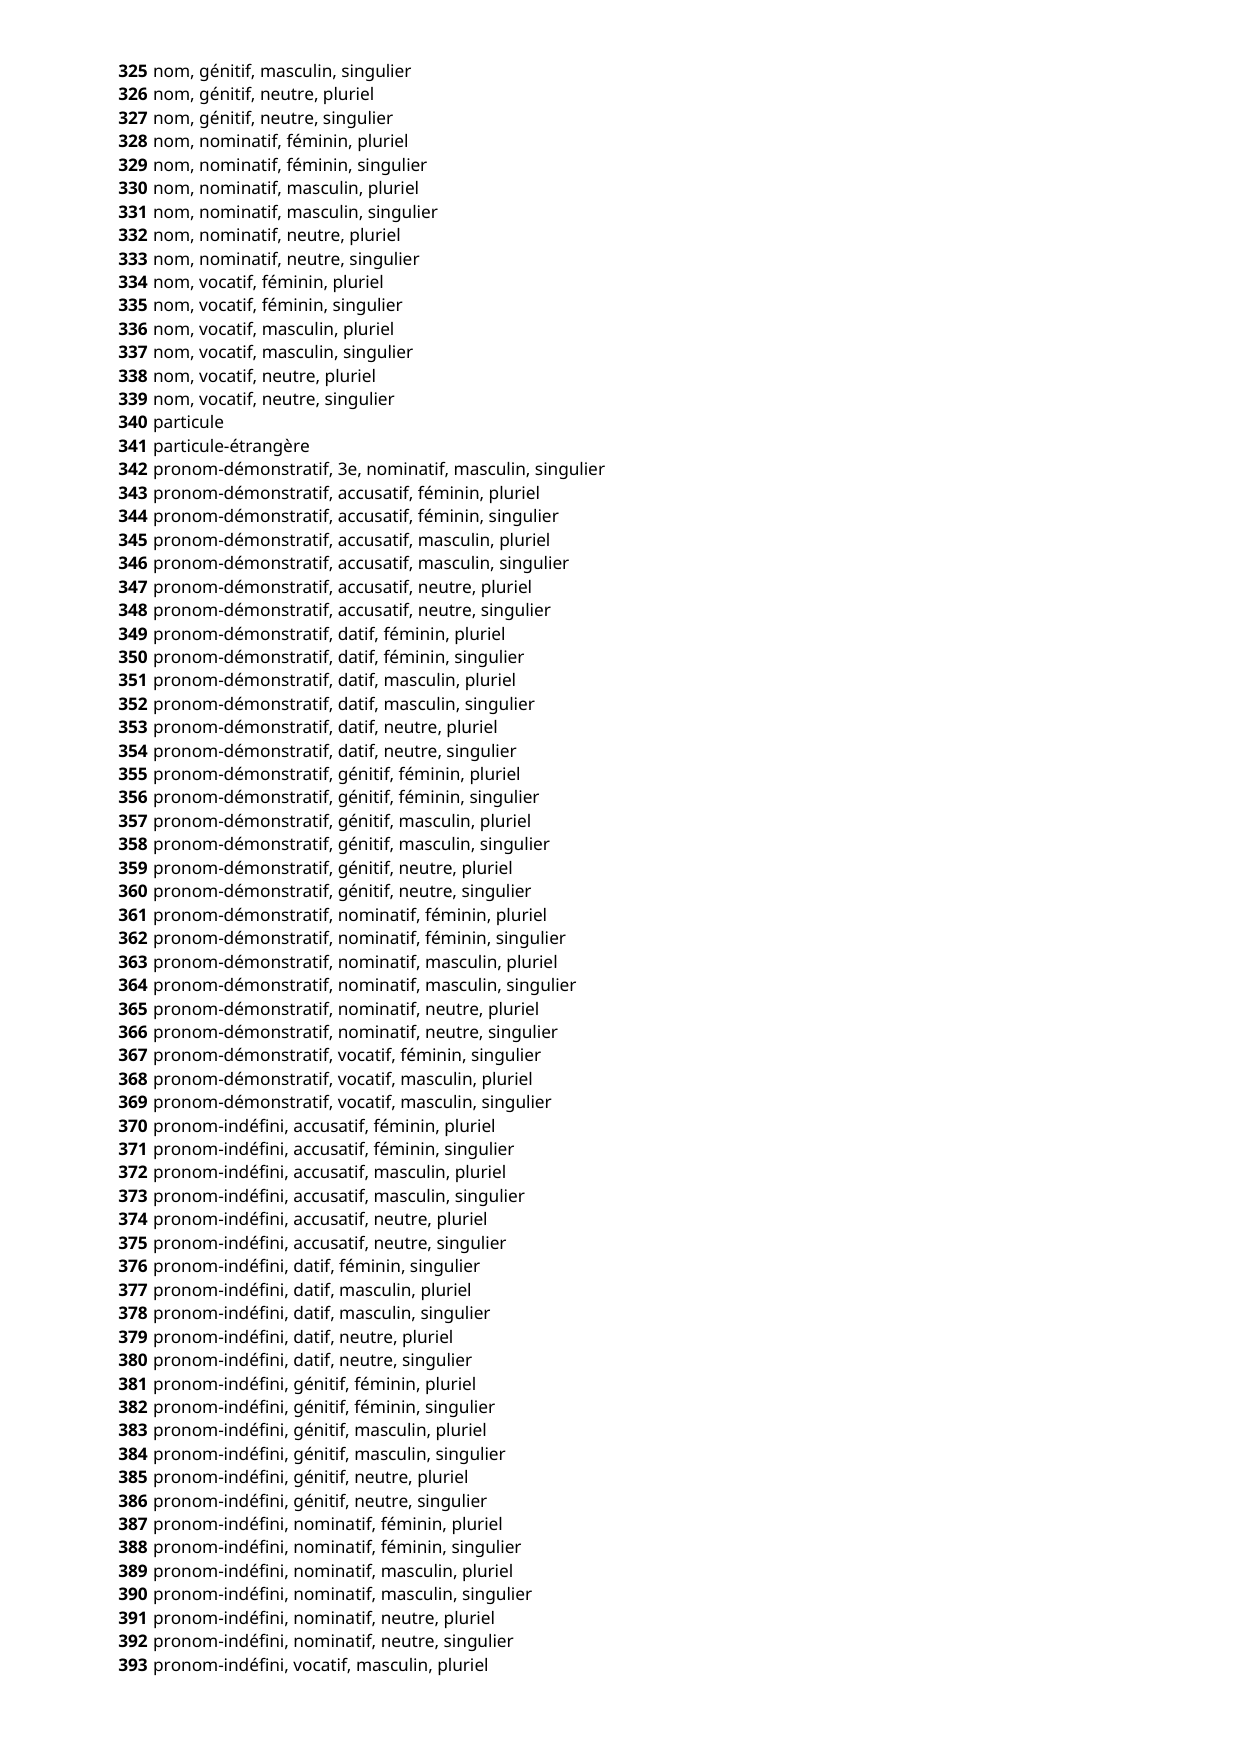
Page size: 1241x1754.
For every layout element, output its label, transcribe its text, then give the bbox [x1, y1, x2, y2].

table_cell 389 [118, 1559, 153, 1582]
table_cell 376 [118, 1254, 153, 1278]
table_cell pronom-démonstratif, génitif, féminin, singulier [153, 786, 1240, 809]
table_cell 333 [118, 247, 153, 270]
table_cell pronom-démonstratif, datif, féminin, singulier [153, 645, 1240, 668]
table_cell 385 [118, 1465, 153, 1489]
table_cell pronom-démonstratif, accusatif, féminin, pluriel [153, 481, 1240, 504]
table_cell pronom-indéfini, accusatif, féminin, pluriel [153, 1114, 1240, 1137]
table_cell 348 [118, 598, 153, 622]
table_cell pronom-indéfini, nominatif, masculin, pluriel [153, 1559, 1240, 1582]
table_cell 371 [118, 1137, 153, 1161]
table_cell 365 [118, 997, 153, 1020]
table_cell nom, vocatif, neutre, singulier [153, 387, 1240, 411]
table_cell pronom-démonstratif, datif, neutre, pluriel [153, 715, 1240, 739]
table_cell pronom-indéfini, génitif, neutre, singulier [153, 1489, 1240, 1512]
table_cell 386 [118, 1489, 153, 1512]
table_cell pronom-démonstratif, génitif, masculin, singulier [153, 833, 1240, 856]
table_cell 344 [118, 504, 153, 528]
table_cell pronom-démonstratif, accusatif, féminin, singulier [153, 504, 1240, 528]
table_cell 352 [118, 692, 153, 715]
table_cell 332 [118, 223, 153, 247]
table_cell 358 [118, 833, 153, 856]
table_cell nom, génitif, masculin, singulier [153, 59, 1240, 82]
table_cell pronom-indéfini, accusatif, neutre, pluriel [153, 1208, 1240, 1231]
table_cell 368 [118, 1067, 153, 1090]
table_cell 340 [118, 411, 153, 434]
table_cell nom, génitif, neutre, pluriel [153, 83, 1240, 106]
table_cell 335 [118, 294, 153, 317]
table_cell 354 [118, 739, 153, 762]
table_cell 379 [118, 1325, 153, 1348]
table_cell 366 [118, 1020, 153, 1043]
table_cell pronom-indéfini, datif, masculin, pluriel [153, 1278, 1240, 1301]
table_cell pronom-démonstratif, nominatif, féminin, singulier [153, 926, 1240, 950]
table_cell 367 [118, 1044, 153, 1067]
table_cell 369 [118, 1090, 153, 1114]
table_cell nom, vocatif, masculin, singulier [153, 340, 1240, 364]
table_cell 346 [118, 551, 153, 575]
table_cell pronom-démonstratif, nominatif, neutre, singulier [153, 1020, 1240, 1043]
table_cell 388 [118, 1536, 153, 1559]
table_cell 362 [118, 926, 153, 950]
table_cell 345 [118, 528, 153, 551]
table_cell 343 [118, 481, 153, 504]
table_cell nom, vocatif, neutre, pluriel [153, 364, 1240, 387]
table_cell 331 [118, 200, 153, 223]
table_cell 375 [118, 1231, 153, 1254]
table_cell pronom-indéfini, datif, neutre, singulier [153, 1348, 1240, 1372]
table_cell 392 [118, 1629, 153, 1653]
table_cell 364 [118, 973, 153, 997]
table_cell pronom-indéfini, nominatif, féminin, pluriel [153, 1512, 1240, 1536]
table_cell pronom-démonstratif, datif, masculin, pluriel [153, 669, 1240, 692]
table_cell pronom-indéfini, datif, neutre, pluriel [153, 1325, 1240, 1348]
table_cell pronom-indéfini, datif, masculin, singulier [153, 1301, 1240, 1325]
table_cell 334 [118, 270, 153, 293]
table_cell pronom-démonstratif, génitif, masculin, pluriel [153, 809, 1240, 832]
table_cell pronom-démonstratif, 3e, nominatif, masculin, singulier [153, 458, 1240, 481]
table_cell 393 [118, 1653, 153, 1676]
table_cell 351 [118, 669, 153, 692]
table_cell particule-étrangère [153, 434, 1240, 457]
table_cell pronom-indéfini, nominatif, féminin, singulier [153, 1536, 1240, 1559]
table_cell pronom-indéfini, accusatif, masculin, singulier [153, 1184, 1240, 1207]
table_cell nom, nominatif, neutre, pluriel [153, 223, 1240, 247]
table_cell pronom-indéfini, génitif, féminin, pluriel [153, 1372, 1240, 1395]
table_cell pronom-indéfini, accusatif, féminin, singulier [153, 1137, 1240, 1161]
table_cell 374 [118, 1208, 153, 1231]
table_cell pronom-démonstratif, génitif, neutre, singulier [153, 879, 1240, 903]
table_cell pronom-indéfini, génitif, neutre, pluriel [153, 1465, 1240, 1489]
table_cell 377 [118, 1278, 153, 1301]
table_cell 380 [118, 1348, 153, 1372]
table_cell pronom-indéfini, génitif, masculin, pluriel [153, 1419, 1240, 1442]
table_cell 330 [118, 176, 153, 200]
table_cell pronom-indéfini, accusatif, masculin, pluriel [153, 1161, 1240, 1184]
table_cell pronom-indéfini, génitif, féminin, singulier [153, 1395, 1240, 1418]
table_cell 341 [118, 434, 153, 457]
table_cell 327 [118, 106, 153, 129]
table_cell pronom-indéfini, nominatif, masculin, singulier [153, 1583, 1240, 1606]
table_cell 391 [118, 1606, 153, 1629]
table_cell nom, vocatif, féminin, singulier [153, 294, 1240, 317]
table_cell pronom-indéfini, génitif, masculin, singulier [153, 1442, 1240, 1465]
table_cell pronom-démonstratif, génitif, neutre, pluriel [153, 856, 1240, 879]
table_cell 325 [118, 59, 153, 82]
table_cell particule [153, 411, 1240, 434]
table_cell nom, nominatif, masculin, singulier [153, 200, 1240, 223]
table_cell 326 [118, 83, 153, 106]
table_cell 356 [118, 786, 153, 809]
table_cell nom, nominatif, féminin, pluriel [153, 129, 1240, 153]
table_cell 329 [118, 153, 153, 176]
table_cell pronom-démonstratif, datif, neutre, singulier [153, 739, 1240, 762]
table_cell 373 [118, 1184, 153, 1207]
table_cell 349 [118, 622, 153, 645]
table_cell 353 [118, 715, 153, 739]
table_cell pronom-indéfini, accusatif, neutre, singulier [153, 1231, 1240, 1254]
table_cell 359 [118, 856, 153, 879]
table_cell 355 [118, 762, 153, 786]
table_cell pronom-démonstratif, accusatif, masculin, pluriel [153, 528, 1240, 551]
table_cell 381 [118, 1372, 153, 1395]
table_cell 387 [118, 1512, 153, 1536]
table_cell pronom-démonstratif, accusatif, masculin, singulier [153, 551, 1240, 575]
table_cell 390 [118, 1583, 153, 1606]
table_cell 347 [118, 575, 153, 598]
table_cell 342 [118, 458, 153, 481]
table_cell pronom-démonstratif, vocatif, masculin, singulier [153, 1090, 1240, 1114]
table_cell 384 [118, 1442, 153, 1465]
table_cell 337 [118, 340, 153, 364]
table_cell nom, nominatif, masculin, pluriel [153, 176, 1240, 200]
table_cell pronom-démonstratif, accusatif, neutre, pluriel [153, 575, 1240, 598]
table_cell 382 [118, 1395, 153, 1418]
table_cell 328 [118, 129, 153, 153]
table_cell pronom-démonstratif, génitif, féminin, pluriel [153, 762, 1240, 786]
table_cell pronom-démonstratif, nominatif, féminin, pluriel [153, 903, 1240, 926]
table_cell 360 [118, 879, 153, 903]
table_cell pronom-indéfini, nominatif, neutre, pluriel [153, 1606, 1240, 1629]
table_cell 370 [118, 1114, 153, 1137]
table_cell 378 [118, 1301, 153, 1325]
table_cell nom, vocatif, masculin, pluriel [153, 317, 1240, 340]
table_cell 372 [118, 1161, 153, 1184]
table_cell nom, vocatif, féminin, pluriel [153, 270, 1240, 293]
table_cell pronom-indéfini, nominatif, neutre, singulier [153, 1629, 1240, 1653]
table_cell nom, nominatif, féminin, singulier [153, 153, 1240, 176]
table_cell 357 [118, 809, 153, 832]
table_cell 339 [118, 387, 153, 411]
table_cell pronom-démonstratif, vocatif, masculin, pluriel [153, 1067, 1240, 1090]
table_cell nom, nominatif, neutre, singulier [153, 247, 1240, 270]
table_cell pronom-indéfini, vocatif, masculin, pluriel [153, 1653, 1240, 1676]
table_cell 363 [118, 950, 153, 973]
table_cell pronom-démonstratif, datif, masculin, singulier [153, 692, 1240, 715]
table_cell 350 [118, 645, 153, 668]
table_cell 361 [118, 903, 153, 926]
table_cell pronom-démonstratif, nominatif, neutre, pluriel [153, 997, 1240, 1020]
table_cell 338 [118, 364, 153, 387]
table_cell pronom-indéfini, datif, féminin, singulier [153, 1254, 1240, 1278]
table_cell 383 [118, 1419, 153, 1442]
table_cell nom, génitif, neutre, singulier [153, 106, 1240, 129]
table_cell pronom-démonstratif, datif, féminin, pluriel [153, 622, 1240, 645]
table_cell pronom-démonstratif, nominatif, masculin, singulier [153, 973, 1240, 997]
table_cell pronom-démonstratif, nominatif, masculin, pluriel [153, 950, 1240, 973]
table_cell 336 [118, 317, 153, 340]
table_cell pronom-démonstratif, accusatif, neutre, singulier [153, 598, 1240, 622]
table_cell pronom-démonstratif, vocatif, féminin, singulier [153, 1044, 1240, 1067]
